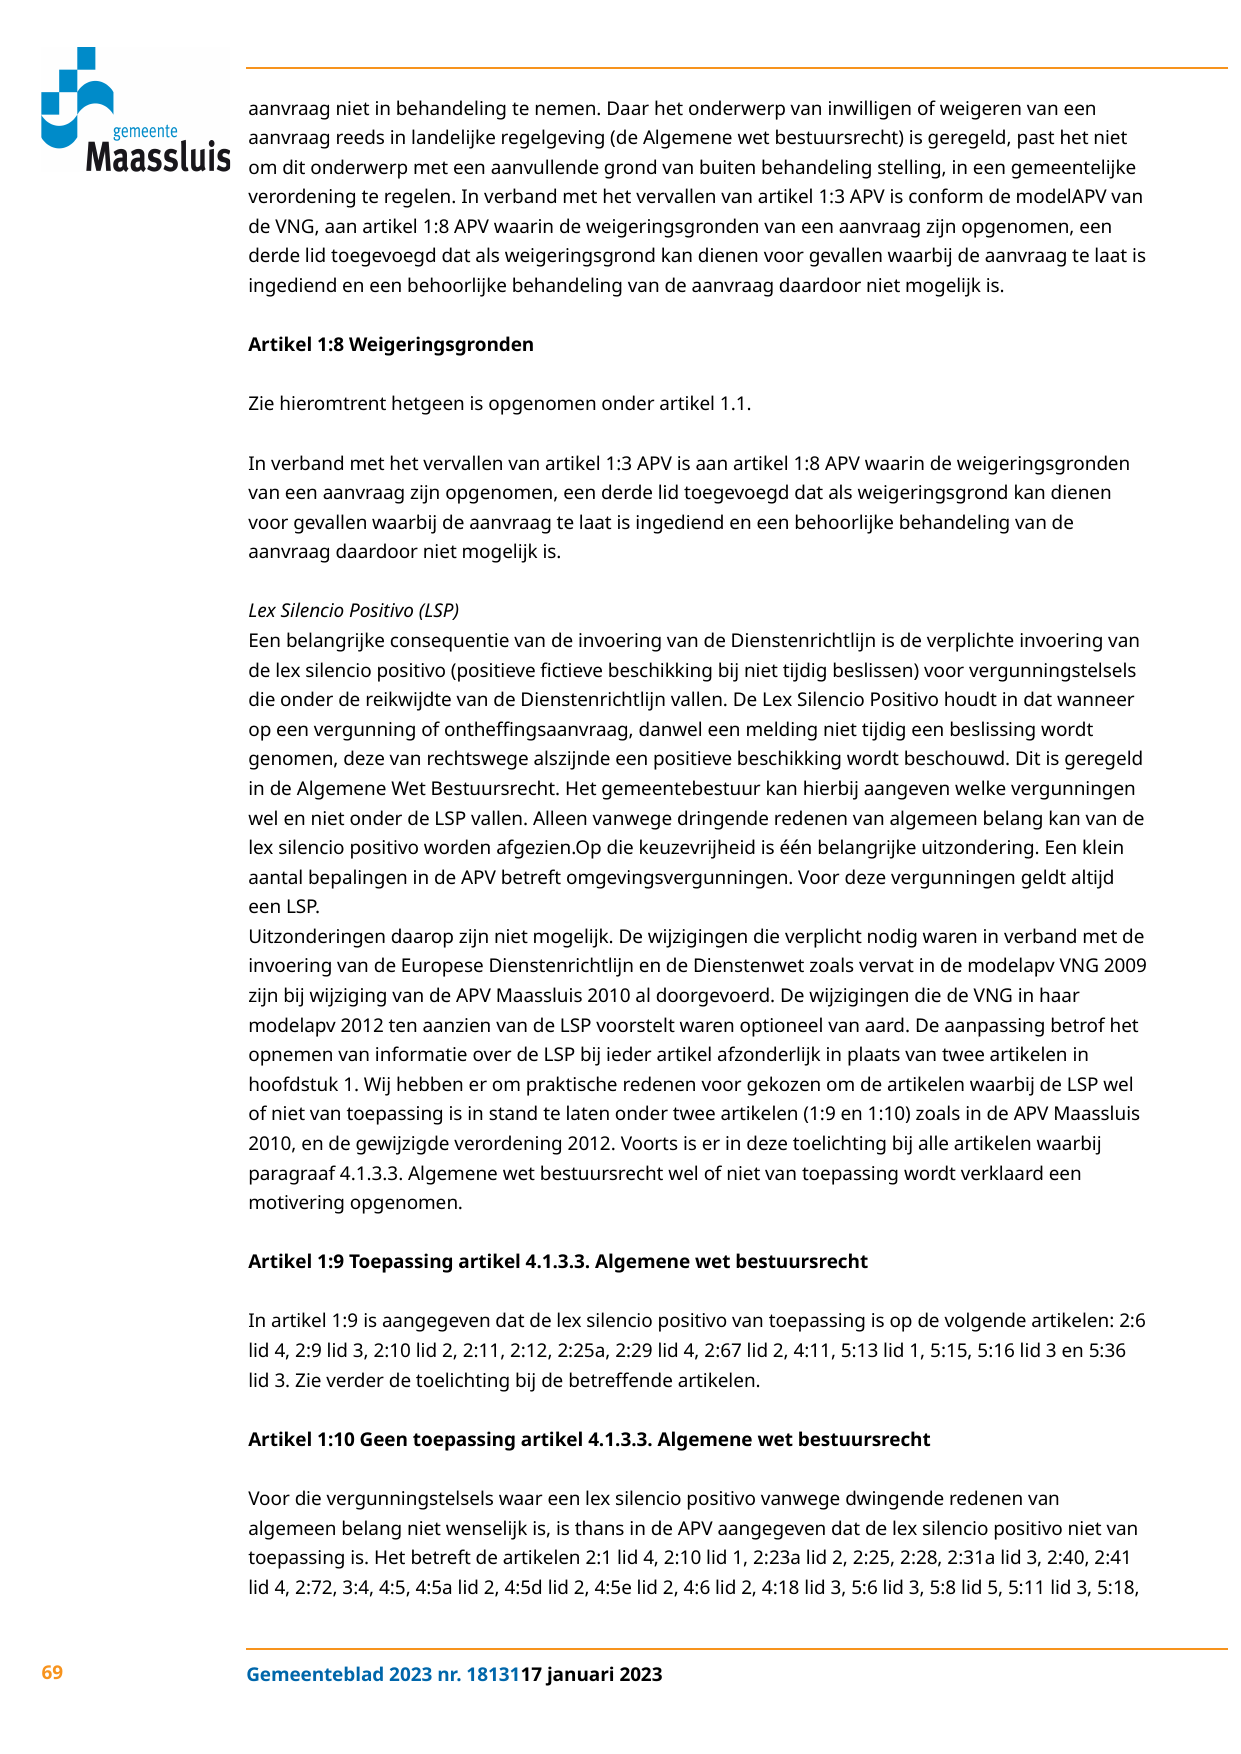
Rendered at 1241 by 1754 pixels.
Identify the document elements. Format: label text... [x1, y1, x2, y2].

text Lex Silencio Positivo (LSP) [248, 598, 1152, 623]
text In verband met het vervallen van artikel 1:3 APV is aan artikel 1:8 APV waarin de weigeringsgronden van een aanvraag zijn opgenomen, een derde lid toegevoegd dat als weigeringsgrond kan dienen voor gevallen waarbij de aanvraag te laat is ingediend en een behoorlijke behandeling van de aanvraag daardoor niet mogelijk is. [248, 450, 1152, 564]
text Uitzonderingen daarop zijn niet mogelijk. De wijzigingen die verplicht nodig waren in verband met de invoering van de Europese Dienstenrichtlijn en de Dienstenwet zoals vervat in de modelapv VNG 2009 zijn bij wijziging van de APV Maassluis 2010 al doorgevoerd. De wijzigingen die de VNG in haar modelapv 2012 ten aanzien van de LSP voorstelt waren optioneel van aard. De aanpassing betrof het opnemen van informatie over de LSP bij ieder artikel afzonderlijk in plaats van twee artikelen in hoofdstuk 1. Wij hebben er om praktische redenen voor gekozen om de artikelen waarbij de LSP wel of niet van toepassing is in stand te laten onder twee artikelen (1:9 en 1:10) zoals in de APV Maassluis 2010, en de gewijzigde verordening 2012. Voorts is er in deze toelichting bij alle artikelen waarbij paragraaf 4.1.3.3. Algemene wet bestuursrecht wel of niet van toepassing wordt verklaard een motivering opgenomen. [248, 923, 1152, 1215]
text Artikel 1:8 Weigeringsgronden [248, 331, 1152, 357]
picture [41, 47, 231, 172]
text Artikel 1:10 Geen toepassing artikel 4.1.3.3. Algemene wet bestuursrecht [248, 1426, 1152, 1452]
text Een belangrijke consequentie van de invoering van de Dienstenrichtlijn is de verplichte invoering van de lex silencio positivo (positieve fictieve beschikking bij niet tijdig beslissen) voor vergunningstelsels die onder de reikwijdte van de Dienstenrichtlijn vallen. De Lex Silencio Positivo houdt in dat wanneer op een vergunning of ontheffingsaanvraag, danwel een melding niet tijdig een beslissing wordt genomen, deze van rechtswege alszijnde een positieve beschikking wordt beschouwd. Dit is geregeld in de Algemene Wet Bestuursrecht. Het gemeentebestuur kan hierbij aangeven welke vergunningen wel en niet onder de LSP vallen. Alleen vanwege dringende redenen van algemeen belang kan van de lex silencio positivo worden afgezien.Op die keuzevrijheid is één belangrijke uitzondering. Een klein aantal bepalingen in de APV betreft omgevingsvergunningen. Voor deze vergunningen geldt altijd een LSP. [248, 627, 1152, 919]
text Voor die vergunningstelsels waar een lex silencio positivo vanwege dwingende redenen van algemeen belang niet wenselijk is, is thans in de APV aangegeven dat de lex silencio positivo niet van toepassing is. Het betreft de artikelen 2:1 lid 4, 2:10 lid 1, 2:23a lid 2, 2:25, 2:28, 2:31a lid 3, 2:40, 2:41 lid 4, 2:72, 3:4, 4:5, 4:5a lid 2, 4:5d lid 2, 4:5e lid 2, 4:6 lid 2, 4:18 lid 3, 5:6 lid 3, 5:8 lid 5, 5:11 lid 3, 5:18, [248, 1485, 1152, 1600]
text Artikel 1:9 Toepassing artikel 4.1.3.3. Algemene wet bestuursrecht [248, 1248, 1152, 1274]
text aanvraag niet in behandeling te nemen. Daar het onderwerp van inwilligen of weigeren van een aanvraag reeds in landelijke regelgeving (de Algemene wet bestuursrecht) is geregeld, past het niet om dit onderwerp met een aanvullende grond van buiten behandeling stelling, in een gemeentelijke verordening te regelen. In verband met het vervallen van artikel 1:3 APV is conform de modelAPV van de VNG, aan artikel 1:8 APV waarin de weigeringsgronden van een aanvraag zijn opgenomen, een derde lid toegevoegd dat als weigeringsgrond kan dienen voor gevallen waarbij de aanvraag te laat is ingediend en een behoorlijke behandeling van de aanvraag daardoor niet mogelijk is. [248, 95, 1152, 298]
text Zie hieromtrent hetgeen is opgenomen onder artikel 1.1. [248, 391, 1152, 416]
picture [41, 47, 77, 92]
text In artikel 1:9 is aangegeven dat de lex silencio positivo van toepassing is op de volgende artikelen: 2:6 lid 4, 2:9 lid 3, 2:10 lid 2, 2:11, 2:12, 2:25a, 2:29 lid 4, 2:67 lid 2, 4:11, 5:13 lid 1, 5:15, 5:16 lid 3 en 5:36 lid 3. Zie verder de toelichting bij de betreffende artikelen. [248, 1308, 1152, 1393]
